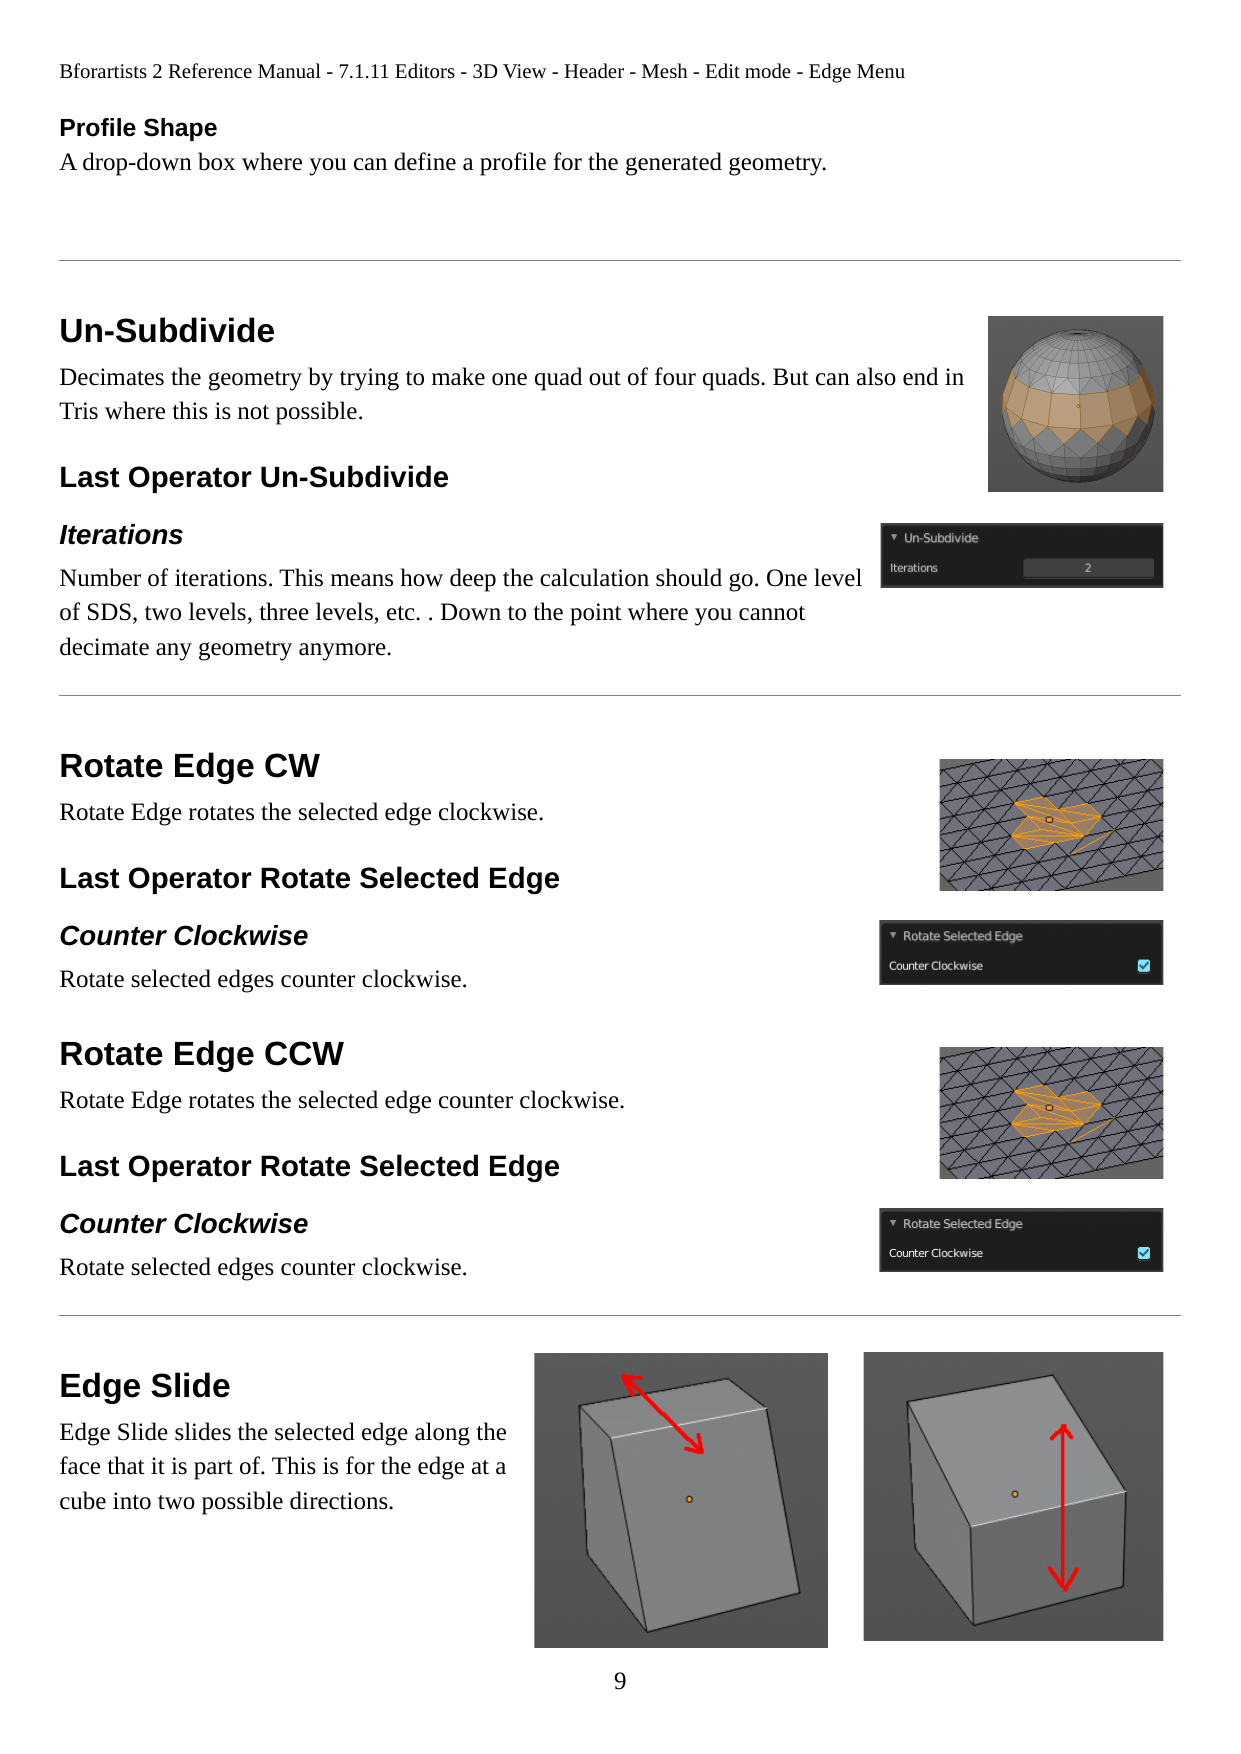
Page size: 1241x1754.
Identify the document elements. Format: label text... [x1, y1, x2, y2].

picture [863, 1352, 1164, 1641]
subtitle Last Operator Un-Subdivide [59, 460, 1181, 493]
text Rotate selected edges counter clockwise. [59, 1252, 1181, 1280]
subtitle Profile Shape [59, 113, 1181, 141]
subtitle [828, 1366, 863, 1404]
picture [880, 523, 1164, 588]
text Rotate Edge rotates the selected edge clockwise. [59, 797, 939, 826]
subtitle Iterations [59, 518, 1181, 550]
text Rotate Edge rotates the selected edge counter clockwise. [59, 1085, 939, 1114]
subtitle [1164, 1366, 1181, 1404]
text Decimates the geometry by trying to make one quad out of four quads. But can also end in Tris where this is not possible. [59, 362, 988, 425]
picture [939, 759, 1164, 891]
subtitle Counter Clockwise [59, 919, 1181, 951]
subtitle Rotate Edge CW [59, 746, 1181, 784]
picture [939, 1047, 1164, 1179]
picture [534, 1353, 828, 1648]
text Rotate selected edges counter clockwise. [59, 964, 1181, 993]
text A drop-down box where you can define a profile for the generated geometry. [59, 147, 1181, 176]
text [828, 1417, 863, 1514]
text Edge Slide slides the selected edge along the face that it is part of. This is for the edge at a cube into two possible directions. [59, 1417, 534, 1514]
subtitle Edge Slide [59, 1366, 534, 1404]
subtitle Rotate Edge CCW [59, 1034, 1181, 1072]
subtitle Un-Subdivide [59, 311, 1181, 349]
text Number of iterations. This means how deep the calculation should go. One level of SDS, two levels, three levels, etc. . Down to the point where you cannot decimate any geometry anymore. [59, 563, 1181, 661]
picture [879, 920, 1164, 985]
subtitle Counter Clockwise [59, 1207, 1181, 1239]
subtitle Last Operator Rotate Selected Edge [59, 861, 1181, 894]
picture [988, 316, 1164, 492]
subtitle Last Operator Rotate Selected Edge [59, 1148, 1181, 1182]
picture [879, 1208, 1164, 1272]
